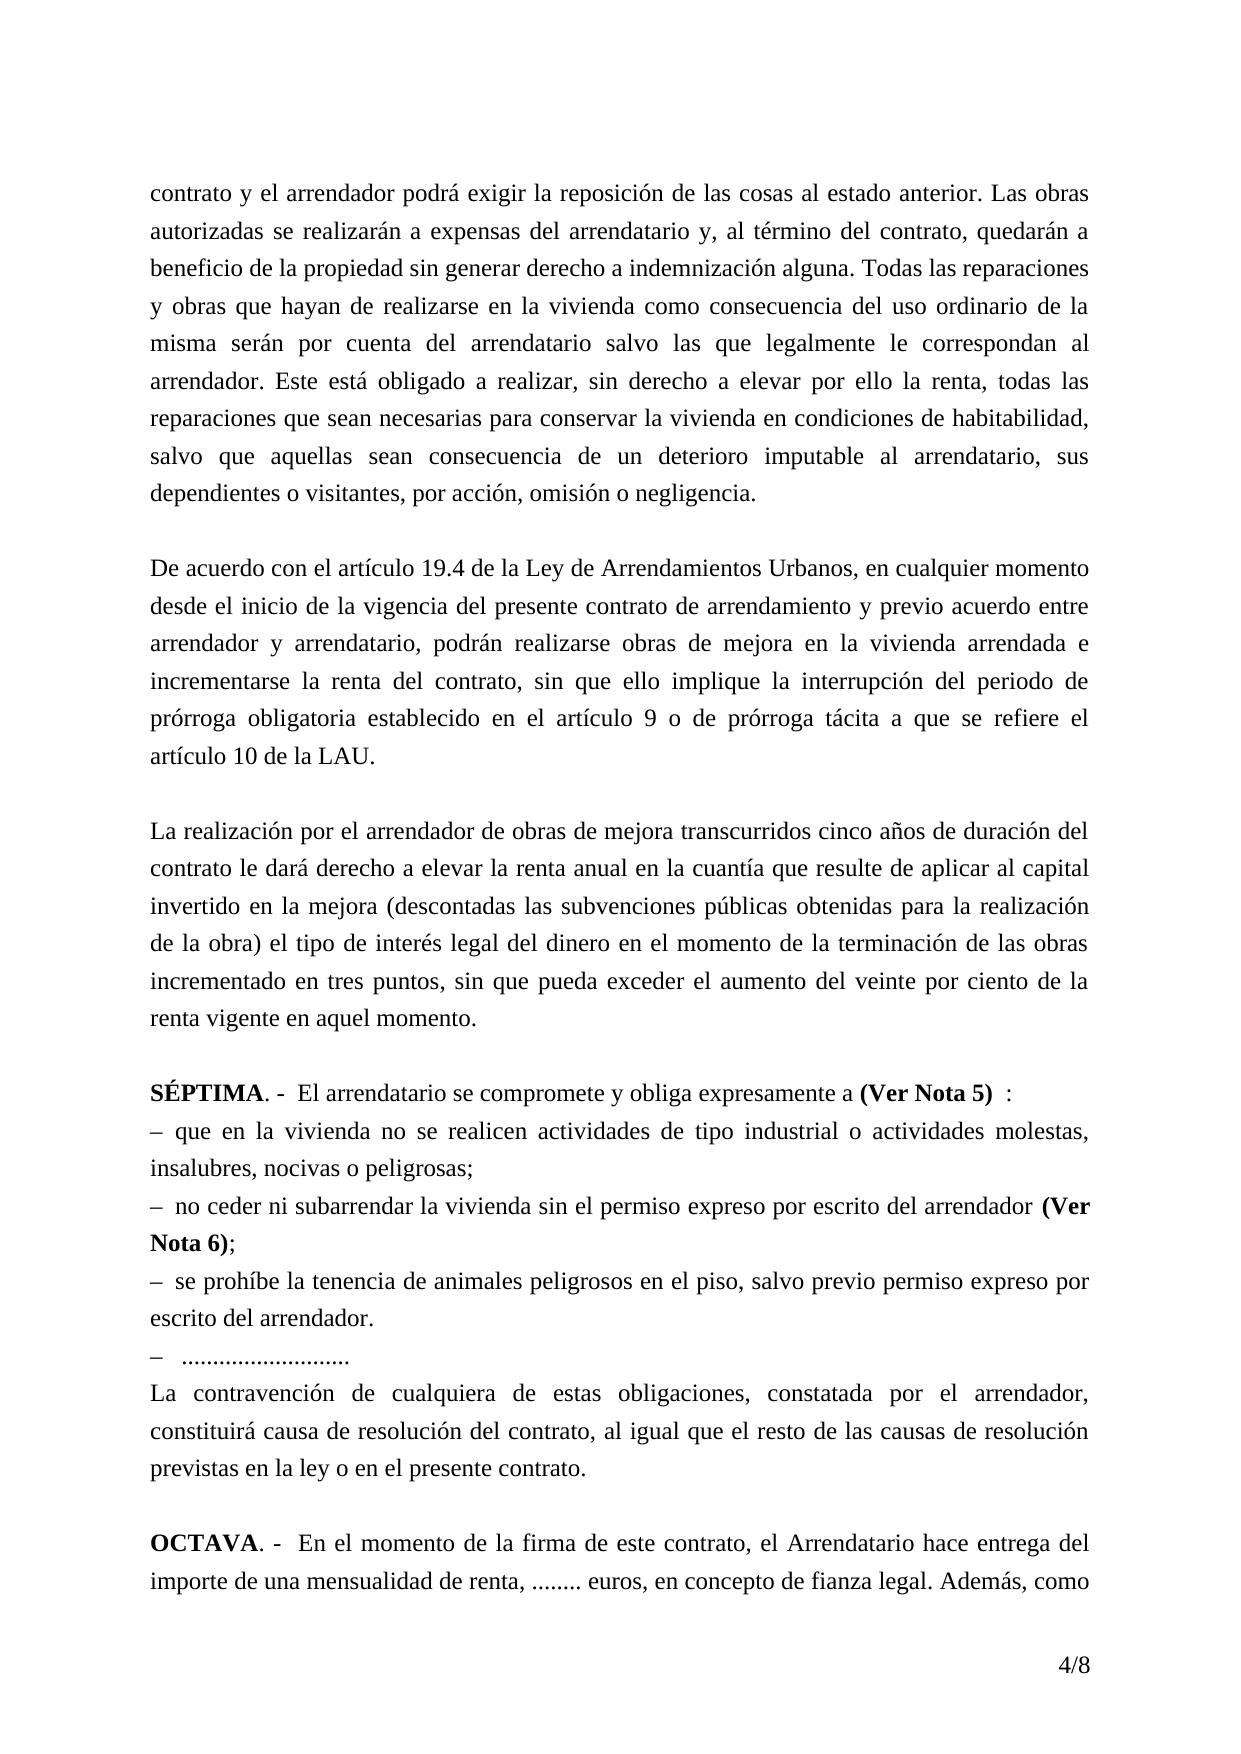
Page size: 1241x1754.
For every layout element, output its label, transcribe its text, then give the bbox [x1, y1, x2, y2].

text contrato y el arrendador podrá exigir la reposición de las cosas al estado anterior. Las obras autorizadas se realizarán a expensas del arrendatario y, al término del contrato, quedarán a beneficio de la propiedad sin generar derecho a indemnización alguna. Todas las reparaciones y obras que hayan de realizarse en la vivienda como consecuencia del uso ordinario de la misma serán por cuenta del arrendatario salvo las que legalmente le correspondan al arrendador. Este está obligado a realizar, sin derecho a elevar por ello la renta, todas las reparaciones que sean necesarias para conservar la vivienda en condiciones de habitabilidad, salvo que aquellas sean consecuencia de un deterioro imputable al arrendatario, sus dependientes o visitantes, por acción, omisión o negligencia. [150, 174, 1090, 512]
text – ........................... [150, 1337, 1090, 1374]
text OCTAVA. - En el momento de la firma de este contrato, el Arrendatario hace entrega del importe de una mensualidad de renta, ........ euros, en concepto de fianza legal. Además, como [150, 1524, 1090, 1599]
text – no ceder ni subarrendar la vivienda sin el permiso expreso por escrito del arrendador (Ver Nota 6); [150, 1187, 1090, 1262]
text De acuerdo con el artículo 19.4 de la Ley de Arrendamientos Urbanos, en cualquier momento desde el inicio de la vigencia del presente contrato de arrendamiento y previo acuerdo entre arrendador y arrendatario, podrán realizarse obras de mejora en la vivienda arrendada e incrementarse la renta del contrato, sin que ello implique la interrupción del periodo de prórroga obligatoria establecido en el artículo 9 o de prórroga tácita a que se refiere el artículo 10 de la LAU. [150, 549, 1090, 774]
text La contravención de cualquiera de estas obligaciones, constatada por el arrendador, constituirá causa de resolución del contrato, al igual que el resto de las causas de resolución previstas en la ley o en el presente contrato. [150, 1374, 1090, 1487]
text SÉPTIMA. - El arrendatario se compromete y obliga expresamente a (Ver Nota 5) : [150, 1074, 1090, 1112]
text – que en la vivienda no se realicen actividades de tipo industrial o actividades molestas, insalubres, nocivas o peligrosas; [150, 1112, 1090, 1187]
text La realización por el arrendador de obras de mejora transcurridos cinco años de duración del contrato le dará derecho a elevar la renta anual en la cuantía que resulte de aplicar al capital invertido en la mejora (descontadas las subvenciones públicas obtenidas para la realización de la obra) el tipo de interés legal del dinero en el momento de la terminación de las obras incrementado en tres puntos, sin que pueda exceder el aumento del veinte por ciento de la renta vigente en aquel momento. [150, 812, 1090, 1037]
text – se prohíbe la tenencia de animales peligrosos en el piso, salvo previo permiso expreso por escrito del arrendador. [150, 1262, 1090, 1337]
